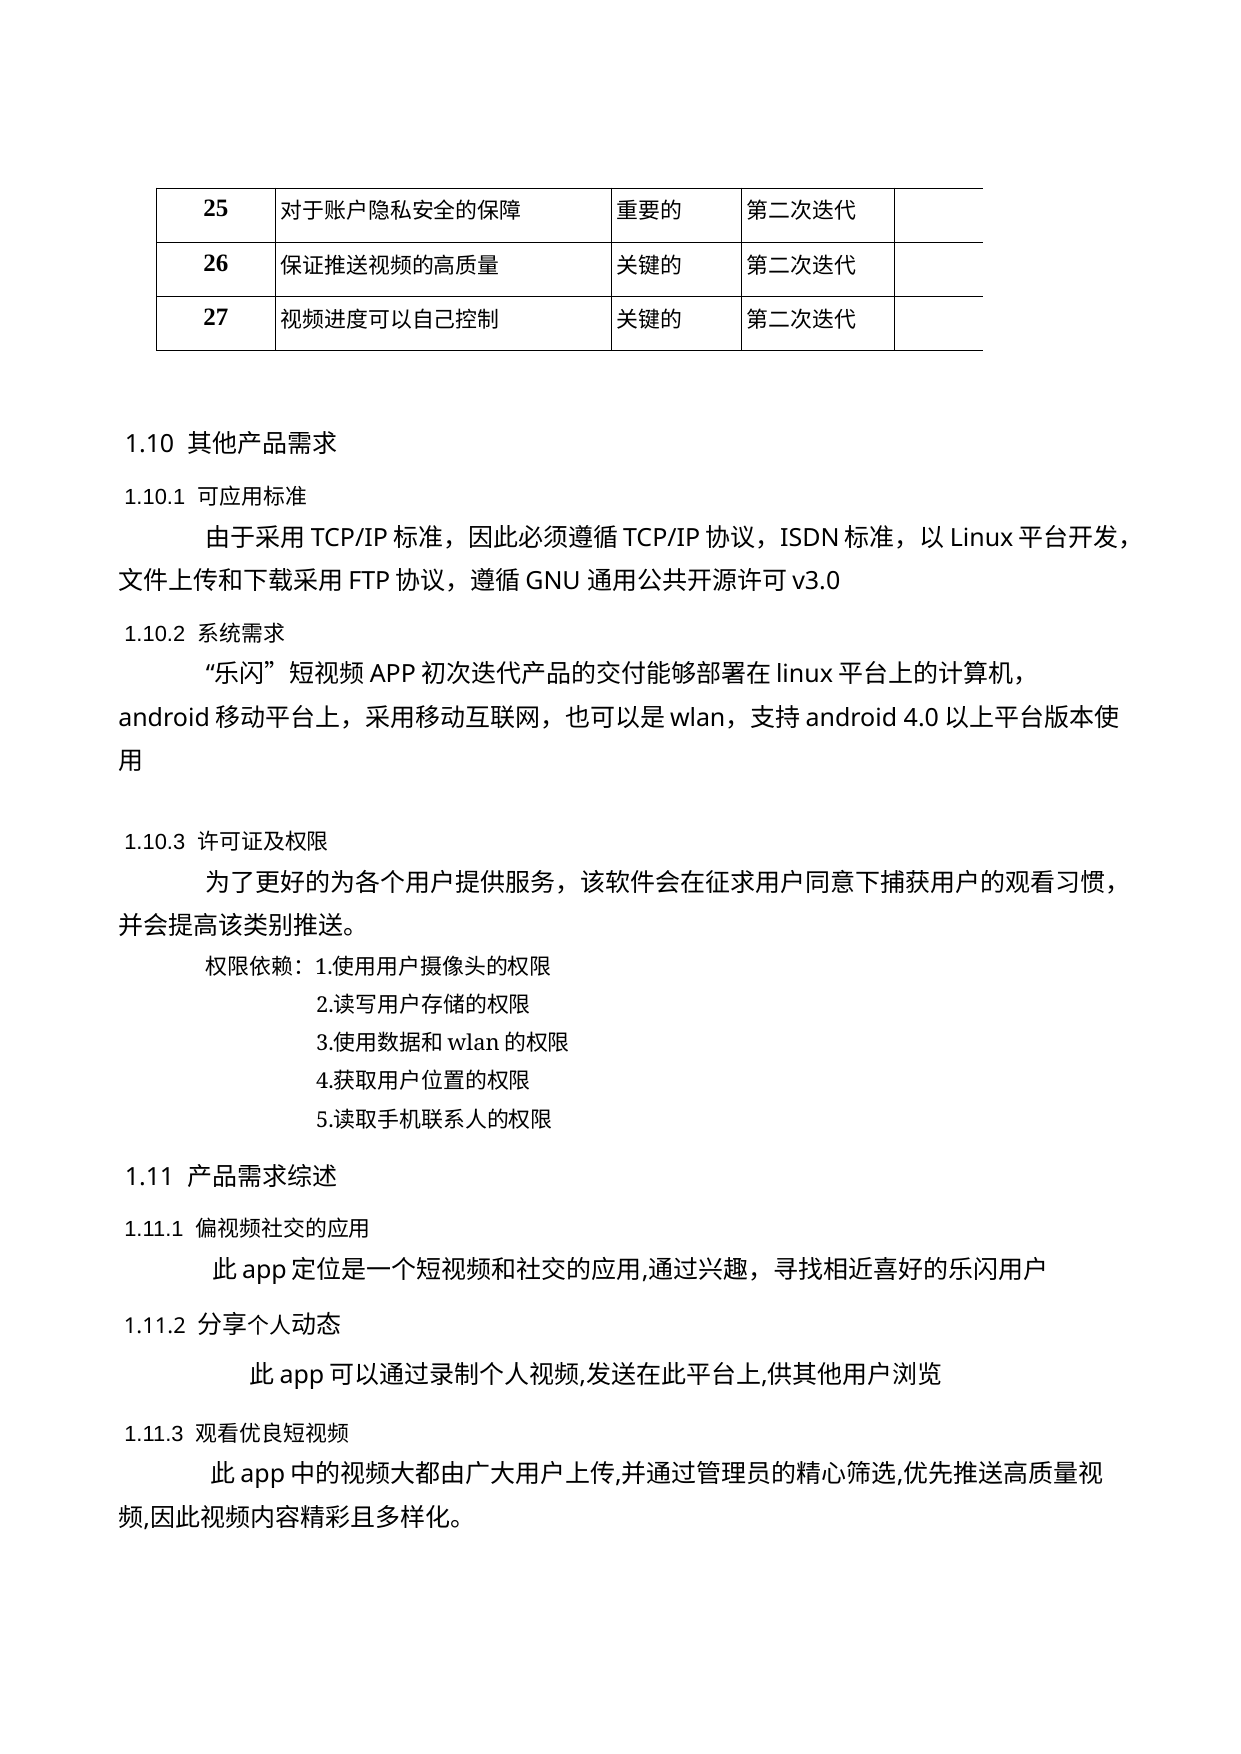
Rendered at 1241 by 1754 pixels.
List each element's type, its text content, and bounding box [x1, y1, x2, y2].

table_cell 26 [157, 243, 275, 296]
text 4.获取用户位置的权限 [118, 1063, 1122, 1095]
text 3.使用数据和wlan的权限 [118, 1025, 1122, 1057]
subtitle 可应用标准 [118, 479, 1122, 511]
text 此app可以通过录制个人视频,发送在此平台上,供其他用户浏览 [118, 1354, 1122, 1391]
table_cell 关键的 [612, 297, 741, 350]
subtitle 分享个人动态 [118, 1304, 1122, 1341]
table_cell 保证推送视频的高质量 [276, 243, 611, 296]
table_cell [895, 189, 983, 242]
text 2.读写用户存储的权限 [118, 987, 1122, 1019]
table_cell 第二次迭代 [742, 243, 894, 296]
table_cell 第二次迭代 [742, 189, 894, 242]
text 权限依赖：1.使用用户摄像头的权限 [118, 949, 1122, 981]
table_cell 25 [157, 189, 275, 242]
subtitle 偏视频社交的应用 [118, 1211, 1122, 1243]
text 此app中的视频大都由广大用户上传,并通过管理员的精心筛选,优先推送高质量视频,因此视频内容精彩且多样化。 [118, 1454, 1122, 1533]
table_cell [895, 297, 983, 350]
table_cell 27 [157, 297, 275, 350]
table_cell 视频进度可以自己控制 [276, 297, 611, 350]
text 为了更好的为各个用户提供服务，该软件会在征求用户同意下捕获用户的观看习惯，并会提高该类别推送。 [118, 862, 1122, 942]
text “乐闪”短视频APP初次迭代产品的交付能够部署在linux平台上的计算机，android移动平台上，采用移动互联网，也可以是wlan，支持android 4.0以上平台版本使用 [118, 653, 1122, 777]
text 由于采用TCP/IP标准，因此必须遵循TCP/IP协议，ISDN标准，以Linux平台开发，文件上传和下载采用FTP协议，遵循GNU 通用公共开源许可v3.0 [118, 517, 1122, 597]
subtitle 产品需求综述 [118, 1156, 1122, 1192]
table_cell [895, 243, 983, 296]
table_cell 重要的 [612, 189, 741, 242]
table_cell 第二次迭代 [742, 297, 894, 350]
table_cell 关键的 [612, 243, 741, 296]
subtitle 观看优良短视频 [118, 1416, 1122, 1448]
table_cell 对于账户隐私安全的保障 [276, 189, 611, 242]
subtitle 其他产品需求 [118, 424, 1122, 460]
subtitle 许可证及权限 [118, 824, 1122, 856]
text 此app定位是一个短视频和社交的应用,通过兴趣，寻找相近喜好的乐闪用户 [118, 1249, 1122, 1285]
text 5.读取手机联系人的权限 [118, 1102, 1122, 1133]
subtitle 系统需求 [118, 616, 1122, 647]
